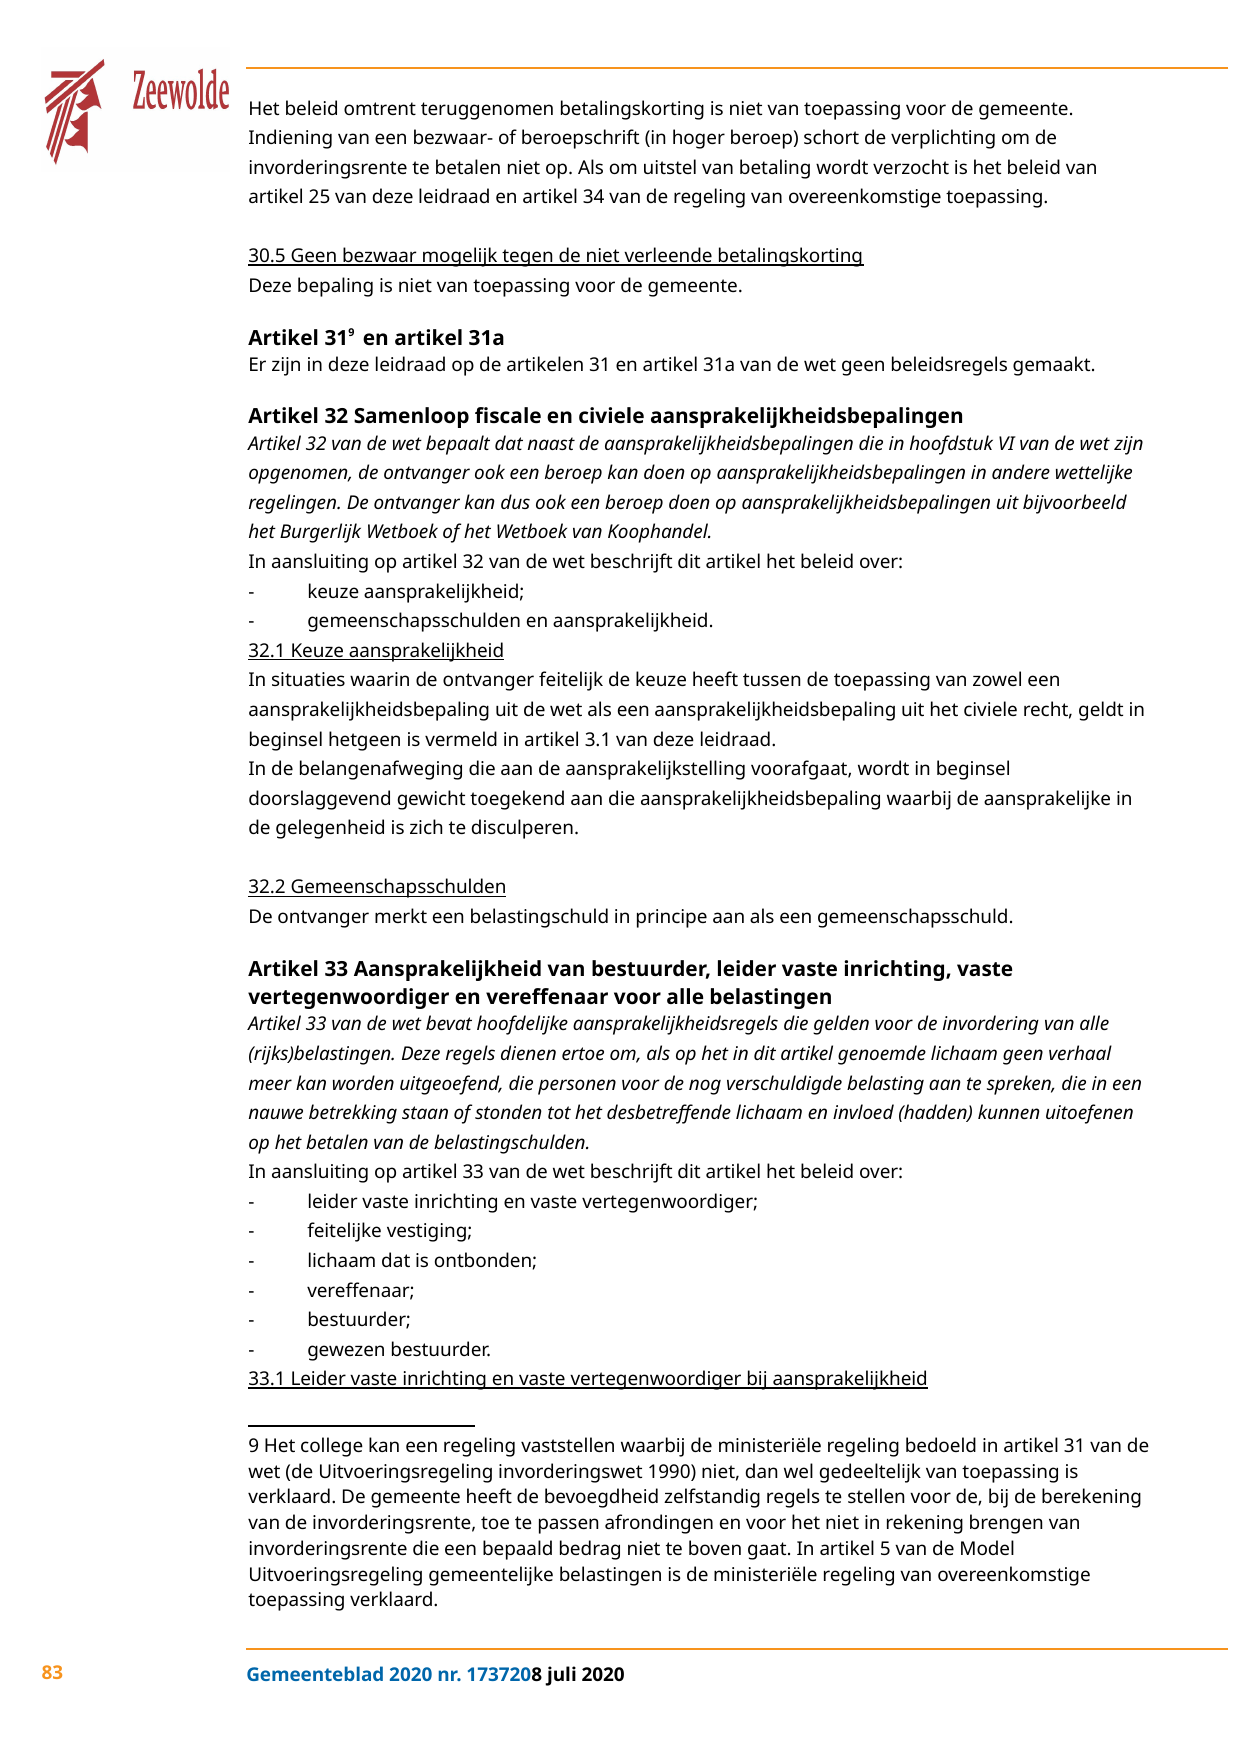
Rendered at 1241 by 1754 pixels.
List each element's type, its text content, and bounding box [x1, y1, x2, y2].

text In situaties waarin de ontvanger feitelijk de keuze heeft tussen de toepassing van zowel een aansprakelijkheidsbepaling uit de wet als een aansprakelijkheidsbepaling uit het civiele recht, geldt in beginsel hetgeen is vermeld in artikel 3.1 van deze leidraad. [248, 667, 1152, 752]
text In aansluiting op artikel 32 van de wet beschrijft dit artikel het beleid over: [248, 548, 1152, 574]
text De ontvanger merkt een belastingschuld in principe aan als een gemeenschapsschuld. [248, 903, 1152, 929]
text Er zijn in deze leidraad op de artikelen 31 en artikel 31a van de wet geen beleidsregels gemaakt. [248, 351, 1152, 377]
text 32.1 Keuze aansprakelijkheid [248, 637, 1152, 663]
text Deze bepaling is niet van toepassing voor de gemeente. [248, 272, 1152, 298]
text In aansluiting op artikel 33 van de wet beschrijft dit artikel het beleid over: [248, 1158, 1152, 1184]
list feitelijke vestiging; [248, 1218, 1152, 1243]
list bestuurder; [248, 1306, 1152, 1332]
text Artikel 31 en artikel 31a [248, 323, 1152, 351]
list vereffenaar; [248, 1277, 1152, 1303]
text Artikel 33 van de wet bevat hoofdelijke aansprakelijkheidsregels die gelden voor de invordering van alle (rijks)belastingen. Deze regels dienen ertoe om, als op het in dit artikel genoemde lichaam geen verhaal meer kan worden uitgeoefend, die personen voor de nog verschuldigde belasting aan te spreken, die in een nauwe betrekking staan of stonden tot het desbetreffende lichaam en invloed (hadden) kunnen uitoefenen op het betalen van de belastingschulden. [248, 1011, 1152, 1155]
list lichaam dat is ontbonden; [248, 1247, 1152, 1273]
text Artikel 32 van de wet bepaalt dat naast de aansprakelijkheidsbepalingen die in hoofdstuk VI van de wet zijn opgenomen, de ontvanger ook een beroep kan doen op aansprakelijkheidsbepalingen in andere wettelijke regelingen. De ontvanger kan dus ook een beroep doen op aansprakelijkheidsbepalingen uit bijvoorbeeld het Burgerlijk Wetboek of het Wetboek van Koophandel. [248, 430, 1152, 544]
text In de belangenafweging die aan de aansprakelijkstelling voorafgaat, wordt in beginsel doorslaggevend gewicht toegekend aan die aansprakelijkheidsbepaling waarbij de aansprakelijke in de gelegenheid is zich te disculperen. [248, 755, 1152, 840]
text 30.5 Geen bezwaar mogelijk tegen de niet verleende betalingskorting [248, 243, 1152, 268]
text Artikel 33 Aansprakelijkheid van bestuurder, leider vaste inrichting, vaste vertegenwoordiger en vereffenaar voor alle belastingen [248, 954, 1152, 1011]
list gewezen bestuurder. [248, 1336, 1152, 1362]
text Indiening van een bezwaar- of beroepschrift (in hoger beroep) schort de verplichting om de invorderingsrente te betalen niet op. Als om uitstel van betaling wordt verzocht is het beleid van artikel 25 van deze leidraad en artikel 34 van de regeling van overeenkomstige toepassing. [248, 124, 1152, 209]
list leider vaste inrichting en vaste vertegenwoordiger; [248, 1188, 1152, 1214]
list keuze aansprakelijkheid; [248, 578, 1152, 604]
text Artikel 32 Samenloop fiscale en civiele aansprakelijkheidsbepalingen [248, 402, 1152, 430]
text 32.2 Gemeenschapsschulden [248, 874, 1152, 899]
text Het beleid omtrent teruggenomen betalingskorting is niet van toepassing voor de gemeente. [248, 95, 1152, 121]
text Het college kan een regeling vaststellen waarbij de ministeriële regeling bedoeld in artikel 31 van de wet (de Uitvoeringsregeling invorderingswet 1990) niet, dan wel gedeeltelijk van toepassing is verklaard. De gemeente heeft de bevoegdheid zelfstandig regels te stellen voor de, bij de berekening van de invorderingsrente, toe te passen afrondingen en voor het niet in rekening brengen van invorderingsrente die een bepaald bedrag niet te boven gaat. In artikel 5 van de Model Uitvoeringsregeling gemeentelijke belastingen is de ministeriële regeling van overeenkomstige toepassing verklaard. [248, 1432, 1152, 1612]
list gemeenschapsschulden en aansprakelijkheid. [248, 607, 1152, 633]
text 33.1 Leider vaste inrichting en vaste vertegenwoordiger bij aansprakelijkheid [248, 1366, 1152, 1391]
picture [41, 47, 231, 172]
